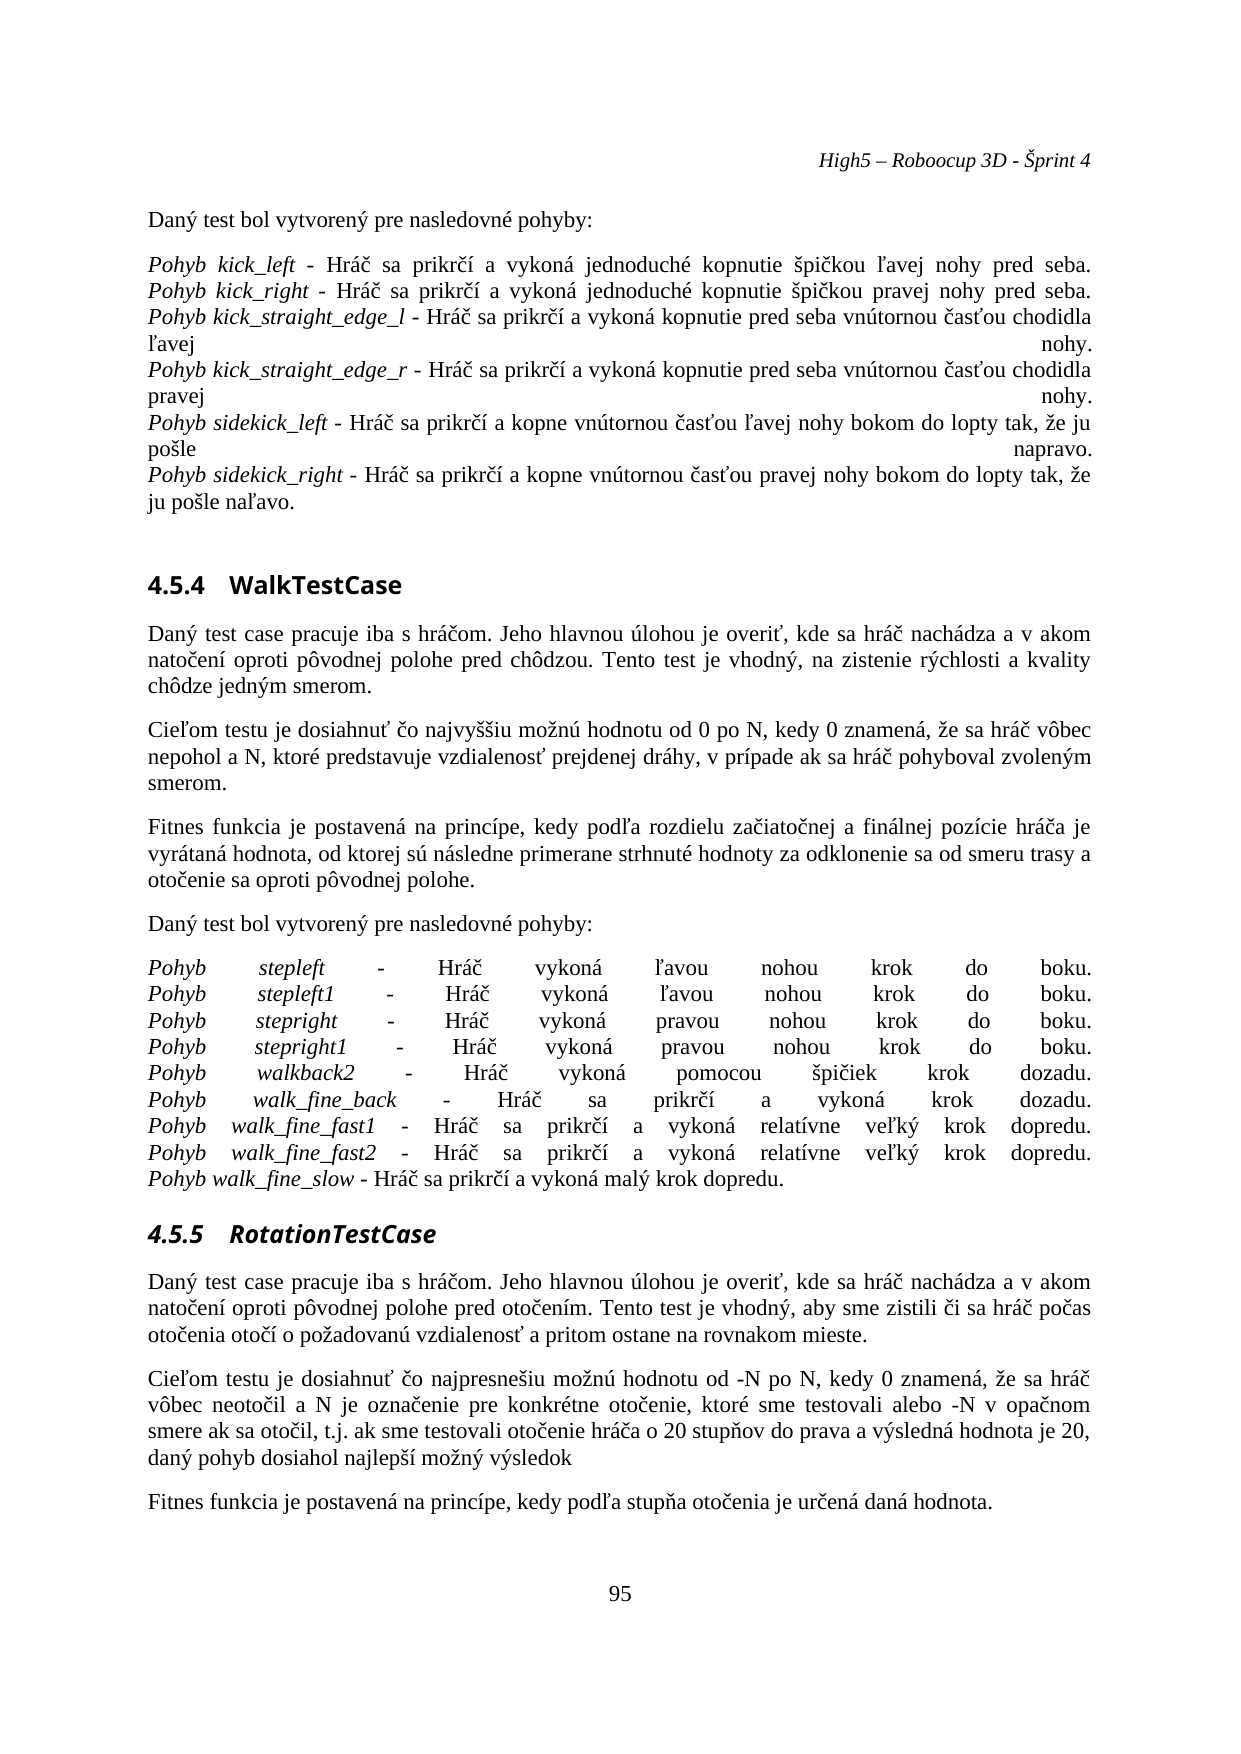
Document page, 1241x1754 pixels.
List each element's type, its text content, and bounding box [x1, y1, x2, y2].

text Daný test case pracuje iba s hráčom. Jeho hlavnou úlohou je overiť, kde sa hráč nachádza a v akom natočení oproti pôvodnej polohe pred chôdzou. Tento test je vhodný, na zistenie rýchlosti a kvality chôdze jedným smerom. [148, 620, 1093, 699]
subtitle RotationTestCase [148, 1216, 1093, 1250]
text Daný test bol vytvorený pre nasledovné pohyby: [148, 207, 1093, 233]
subtitle WalkTestCase [148, 568, 1093, 602]
text Pohyb stepleft - Hráč vykoná ľavou nohou krok do boku. Pohyb stepleft1 - Hráč vykoná ľavou nohou krok do boku. Pohyb stepright - Hráč vykoná pravou nohou krok do boku. Pohyb stepright1 - Hráč vykoná pravou nohou krok do boku. Pohyb walkback2 - Hráč vykoná pomocou špičiek krok dozadu. Pohyb walk_fine_back - Hráč sa prikrčí a vykoná krok dozadu. Pohyb walk_fine_fast1 - Hráč sa prikrčí a vykoná relatívne veľký krok dopredu. Pohyb walk_fine_fast2 - Hráč sa prikrčí a vykoná relatívne veľký krok dopredu. Pohyb walk_fine_slow - Hráč sa prikrčí a vykoná malý krok dopredu. [148, 954, 1093, 1191]
text Daný test bol vytvorený pre nasledovné pohyby: [148, 910, 1093, 936]
text Cieľom testu je dosiahnuť čo najpresnešiu možnú hodnotu od -N po N, kedy 0 znamená, že sa hráč vôbec neotočil a N je označenie pre konkrétne otočenie, ktoré sme testovali alebo -N v opačnom smere ak sa otočil, t.j. ak sme testovali otočenie hráča o 20 stupňov do prava a výsledná hodnota je 20, daný pohyb dosiahol najlepší možný výsledok [148, 1365, 1093, 1470]
text Fitnes funkcia je postavená na princípe, kedy podľa rozdielu začiatočnej a finálnej pozície hráča je vyrátaná hodnota, od ktorej sú následne primerane strhnuté hodnoty za odklonenie sa od smeru trasy a otočenie sa oproti pôvodnej polohe. [148, 813, 1093, 892]
text Daný test case pracuje iba s hráčom. Jeho hlavnou úlohou je overiť, kde sa hráč nachádza a v akom natočení oproti pôvodnej polohe pred otočením. Tento test je vhodný, aby sme zistili či sa hráč počas otočenia otočí o požadovanú vzdialenosť a pritom ostane na rovnakom mieste. [148, 1268, 1093, 1347]
text Cieľom testu je dosiahnuť čo najvyššiu možnú hodnotu od 0 po N, kedy 0 znamená, že sa hráč vôbec nepohol a N, ktoré predstavuje vzdialenosť prejdenej dráhy, v prípade ak sa hráč pohyboval zvoleným smerom. [148, 716, 1093, 796]
text Fitnes funkcia je postavená na princípe, kedy podľa stupňa otočenia je určená daná hodnota. [148, 1488, 1093, 1514]
text Pohyb kick_left - Hráč sa prikrčí a vykoná jednoduché kopnutie špičkou ľavej nohy pred seba. Pohyb kick_right - Hráč sa prikrčí a vykoná jednoduché kopnutie špičkou pravej nohy pred seba. Pohyb kick_straight_edge_l - Hráč sa prikrčí a vykoná kopnutie pred seba vnútornou časťou chodidla ľavej nohy. Pohyb kick_straight_edge_r - Hráč sa prikrčí a vykoná kopnutie pred seba vnútornou časťou chodidla pravej nohy. Pohyb sidekick_left - Hráč sa prikrčí a kopne vnútornou časťou ľavej nohy bokom do lopty tak, že ju pošle napravo. Pohyb sidekick_right - Hráč sa prikrčí a kopne vnútornou časťou pravej nohy bokom do lopty tak, že ju pošle naľavo. [148, 251, 1093, 514]
